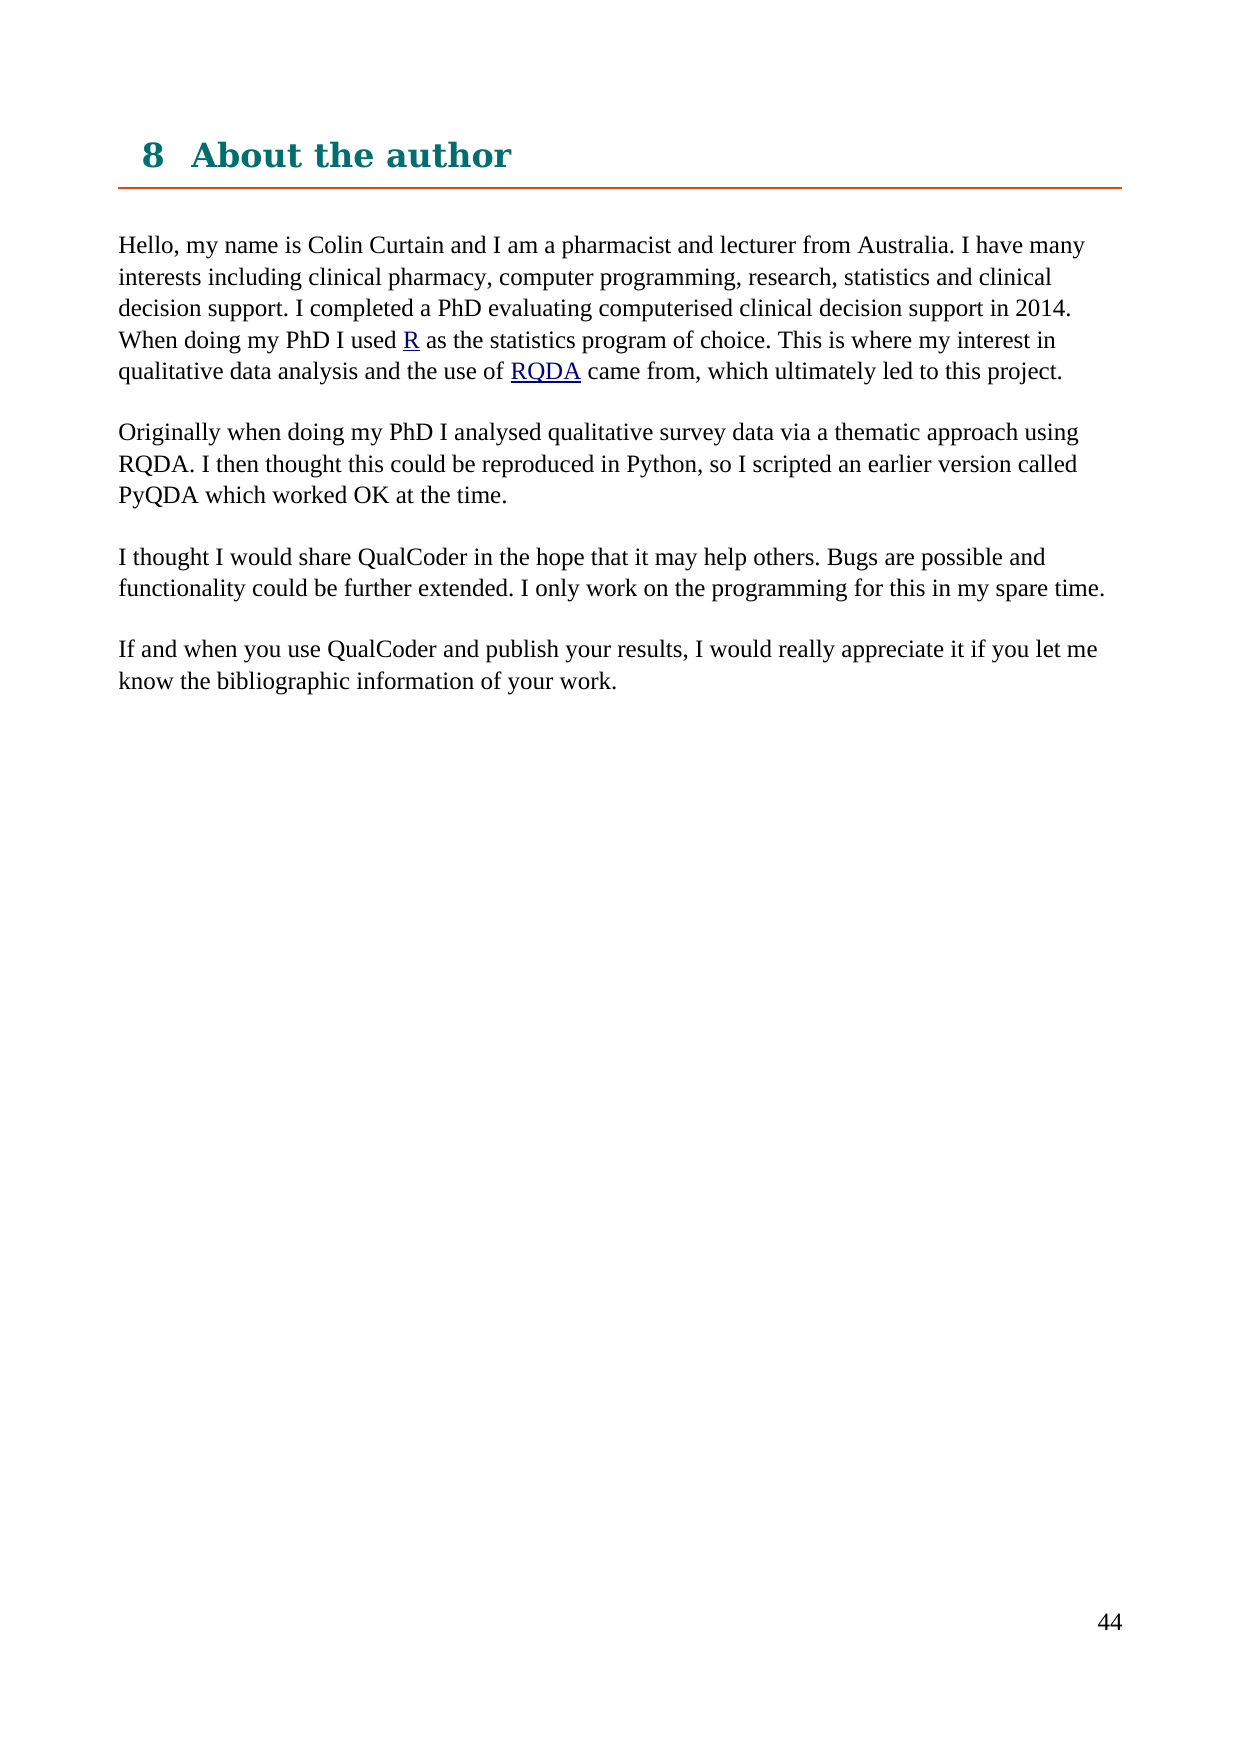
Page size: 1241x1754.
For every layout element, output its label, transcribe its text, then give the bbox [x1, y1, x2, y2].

subtitle About the author [118, 124, 1122, 187]
text Hello, my name is Colin Curtain and I am a pharmacist and lecturer from Australia. I have many interests including clinical pharmacy, computer programming, research, statistics and clinical decision support. I completed a PhD evaluating computerised clinical decision support in 2014. When doing my PhD I used R as the statistics program of choice. This is where my interest in qualitative data analysis and the use of RQDA came from, which ultimately led to this project. [118, 230, 1122, 385]
text If and when you use QualCoder and publish your results, I would really appreciate it if you let me know the bibliographic information of your work. [118, 634, 1122, 694]
text Originally when doing my PhD I analysed qualitative survey data via a thematic approach using RQDA. I then thought this could be reproduced in Python, so I scripted an earlier version called PyQDA which worked OK at the time. [118, 417, 1122, 509]
text I thought I would share QualCoder in the hope that it may help others. Bugs are possible and functionality could be further extended. I only work on the programming for this in my spare time. [118, 542, 1122, 602]
